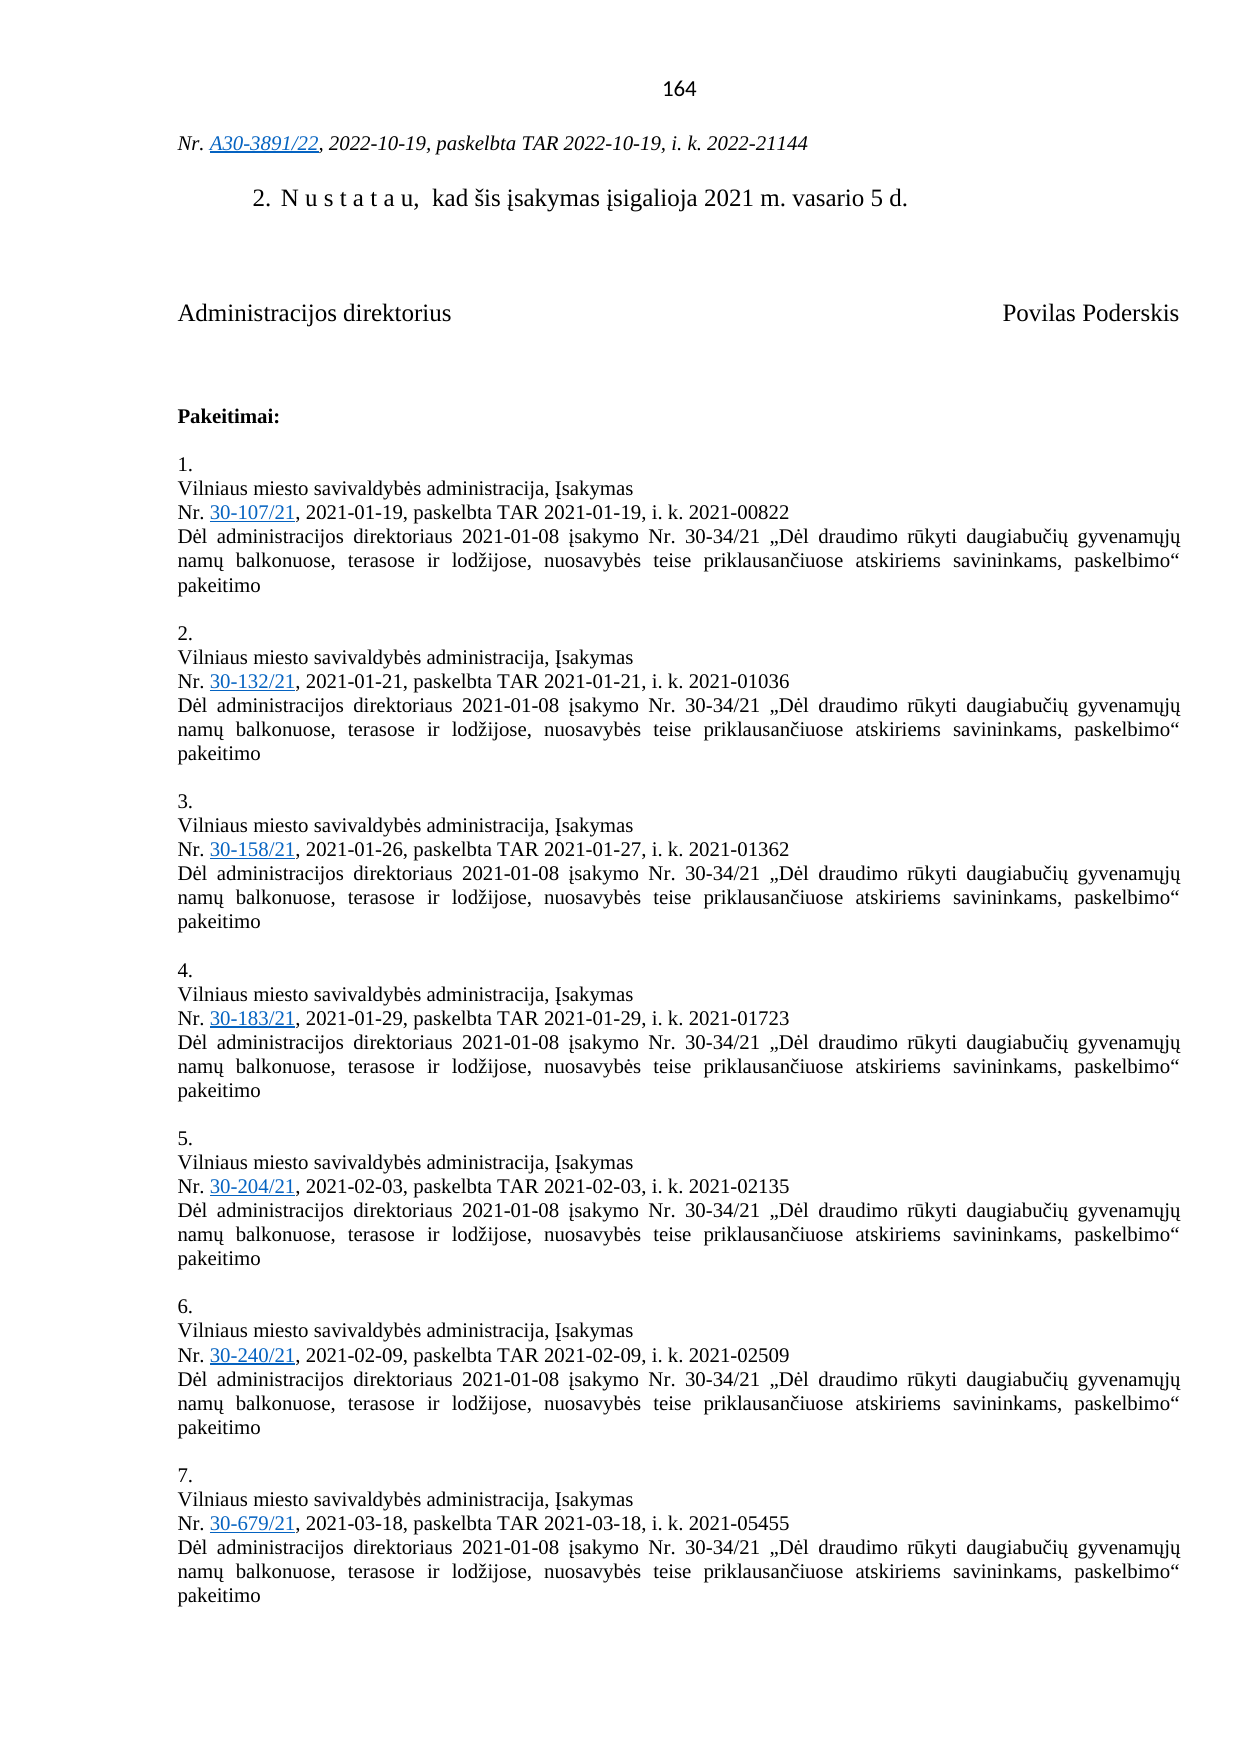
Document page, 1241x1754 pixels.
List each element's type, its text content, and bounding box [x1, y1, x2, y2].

text Nr. 30-158/21, 2021-01-26, paskelbta TAR 2021-01-27, i. k. 2021-01362 [177, 837, 1181, 861]
text 1. [177, 452, 1181, 476]
text Vilniaus miesto savivaldybės administracija, Įsakymas [177, 1487, 1181, 1511]
text Dėl administracijos direktoriaus 2021-01-08 įsakymo Nr. 30-34/21 „Dėl draudimo rūkyti daugiabučių gyvenamųjų namų balkonuose, terasose ir lodžijose, nuosavybės teise priklausančiuose atskiriems savininkams, paskelbimo“ pakeitimo [177, 1030, 1181, 1102]
text Nr. 30-679/21, 2021-03-18, paskelbta TAR 2021-03-18, i. k. 2021-05455 [177, 1511, 1181, 1535]
text Nr. 30-240/21, 2021-02-09, paskelbta TAR 2021-02-09, i. k. 2021-02509 [177, 1342, 1181, 1367]
text Dėl administracijos direktoriaus 2021-01-08 įsakymo Nr. 30-34/21 „Dėl draudimo rūkyti daugiabučių gyvenamųjų namų balkonuose, terasose ir lodžijose, nuosavybės teise priklausančiuose atskiriems savininkams, paskelbimo“ pakeitimo [177, 1198, 1181, 1270]
text Dėl administracijos direktoriaus 2021-01-08 įsakymo Nr. 30-34/21 „Dėl draudimo rūkyti daugiabučių gyvenamųjų namų balkonuose, terasose ir lodžijose, nuosavybės teise priklausančiuose atskiriems savininkams, paskelbimo“ pakeitimo [177, 861, 1181, 933]
text 5. [177, 1126, 1181, 1150]
text Nr. A30-3891/22, 2022-10-19, paskelbta TAR 2022-10-19, i. k. 2022-21144 [177, 131, 1181, 155]
text 6. [177, 1294, 1181, 1318]
text Dėl administracijos direktoriaus 2021-01-08 įsakymo Nr. 30-34/21 „Dėl draudimo rūkyti daugiabučių gyvenamųjų namų balkonuose, terasose ir lodžijose, nuosavybės teise priklausančiuose atskiriems savininkams, paskelbimo“ pakeitimo [177, 1535, 1181, 1607]
text Vilniaus miesto savivaldybės administracija, Įsakymas [177, 476, 1181, 500]
text Dėl administracijos direktoriaus 2021-01-08 įsakymo Nr. 30-34/21 „Dėl draudimo rūkyti daugiabučių gyvenamųjų namų balkonuose, terasose ir lodžijose, nuosavybės teise priklausančiuose atskiriems savininkams, paskelbimo“ pakeitimo [177, 1367, 1181, 1439]
text 3. [177, 789, 1181, 813]
text 4. [177, 957, 1181, 982]
text Nr. 30-183/21, 2021-01-29, paskelbta TAR 2021-01-29, i. k. 2021-01723 [177, 1006, 1181, 1030]
text 2. [177, 621, 1181, 645]
text 2. N u s t a t a u, kad šis įsakymas įsigalioja 2021 m. vasario 5 d. [177, 183, 1181, 212]
text Administracijos direktorius Povilas Poderskis [177, 298, 1181, 327]
text Nr. 30-204/21, 2021-02-03, paskelbta TAR 2021-02-03, i. k. 2021-02135 [177, 1174, 1181, 1198]
text Vilniaus miesto savivaldybės administracija, Įsakymas [177, 1318, 1181, 1342]
text Vilniaus miesto savivaldybės administracija, Įsakymas [177, 813, 1181, 837]
text 7. [177, 1463, 1181, 1487]
text Nr. 30-132/21, 2021-01-21, paskelbta TAR 2021-01-21, i. k. 2021-01036 [177, 669, 1181, 693]
text Dėl administracijos direktoriaus 2021-01-08 įsakymo Nr. 30-34/21 „Dėl draudimo rūkyti daugiabučių gyvenamųjų namų balkonuose, terasose ir lodžijose, nuosavybės teise priklausančiuose atskiriems savininkams, paskelbimo“ pakeitimo [177, 524, 1181, 597]
text Nr. 30-107/21, 2021-01-19, paskelbta TAR 2021-01-19, i. k. 2021-00822 [177, 500, 1181, 524]
text Pakeitimai: [177, 404, 1181, 428]
text Vilniaus miesto savivaldybės administracija, Įsakymas [177, 1150, 1181, 1174]
text Vilniaus miesto savivaldybės administracija, Įsakymas [177, 645, 1181, 669]
text Dėl administracijos direktoriaus 2021-01-08 įsakymo Nr. 30-34/21 „Dėl draudimo rūkyti daugiabučių gyvenamųjų namų balkonuose, terasose ir lodžijose, nuosavybės teise priklausančiuose atskiriems savininkams, paskelbimo“ pakeitimo [177, 693, 1181, 765]
text Vilniaus miesto savivaldybės administracija, Įsakymas [177, 982, 1181, 1006]
